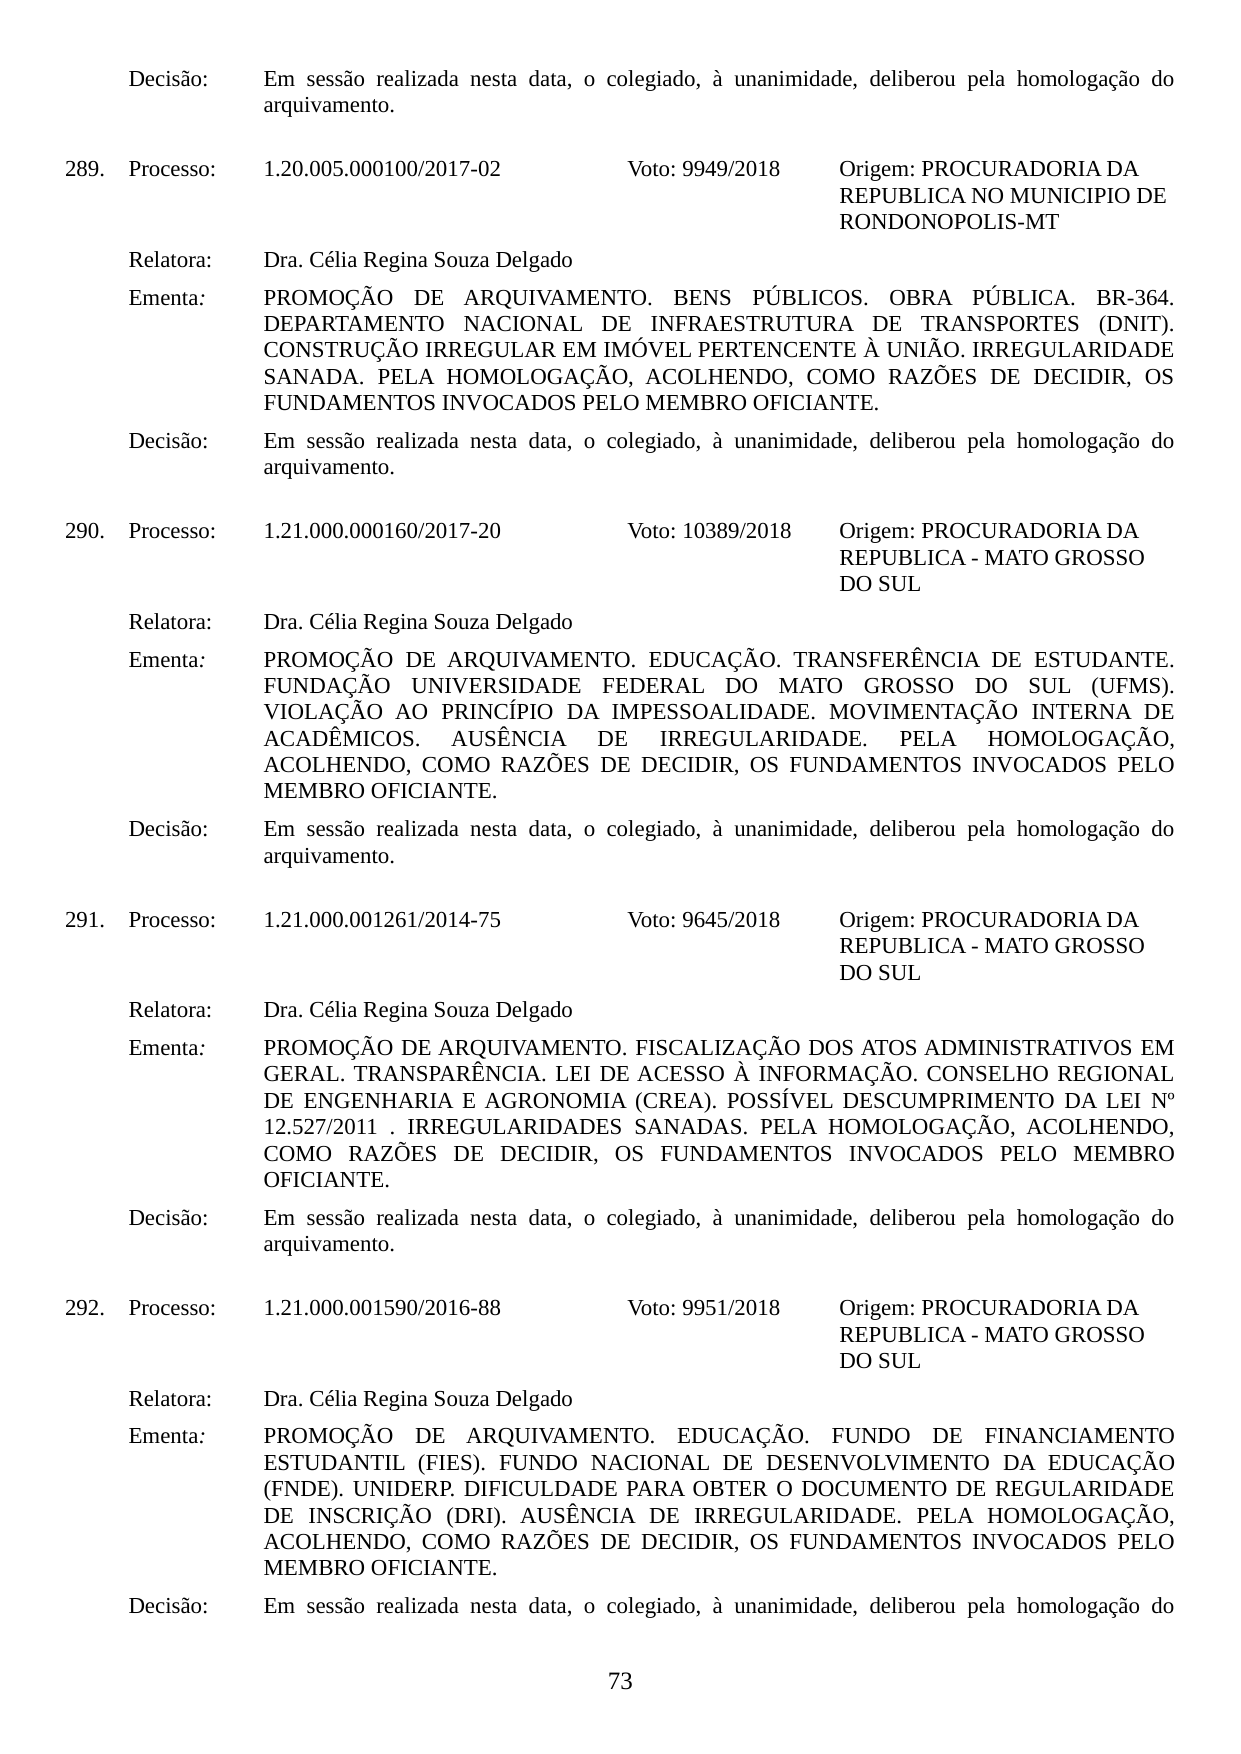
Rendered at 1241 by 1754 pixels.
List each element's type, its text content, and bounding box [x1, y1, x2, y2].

table_cell PROMOÇÃO DE ARQUIVAMENTO. BENS PÚBLICOS. OBRA PÚBLICA. BR-364. DEPARTAMENTO NACIONAL DE INFRAESTRUTURA DE TRANSPORTES (DNIT). CONSTRUÇÃO IRREGULAR EM IMÓVEL PERTENCENTE À UNIÃO. IRREGULARIDADE SANADA. PELA HOMOLOGAÇÃO, ACOLHENDO, COMO RAZÕES DE DECIDIR, OS FUNDAMENTOS INVOCADOS PELO MEMBRO OFICIANTE. [258, 278, 1181, 421]
table_cell [59, 278, 123, 421]
table_cell PROMOÇÃO DE ARQUIVAMENTO. FISCALIZAÇÃO DOS ATOS ADMINISTRATIVOS EM GERAL. TRANSPARÊNCIA. LEI DE ACESSO À INFORMAÇÃO. CONSELHO REGIONAL DE ENGENHARIA E AGRONOMIA (CREA). POSSÍVEL DESCUMPRIMENTO DA LEI Nº 12.527/2011 . IRREGULARIDADES SANADAS. PELA HOMOLOGAÇÃO, ACOLHENDO, COMO RAZÕES DE DECIDIR, OS FUNDAMENTOS INVOCADOS PELO MEMBRO OFICIANTE. [258, 1029, 1181, 1198]
table_cell Em sessão realizada nesta data, o colegiado, à unanimidade, deliberou pela homologação do [258, 1586, 1181, 1624]
table_cell Dra. Célia Regina Souza Delgado [258, 602, 1181, 640]
table_cell Ementa: [123, 1417, 257, 1586]
table_header 291. [59, 900, 123, 991]
table_cell Em sessão realizada nesta data, o colegiado, à unanimidade, deliberou pela homologação do arquivamento. [258, 59, 1181, 123]
table_cell [59, 240, 123, 278]
table_header 290. [59, 512, 123, 602]
table_header Origem: PROCURADORIA DA REPUBLICA - MATO GROSSO DO SUL [834, 512, 1181, 602]
table_cell Relatora: [123, 240, 257, 278]
table_cell [59, 991, 123, 1028]
table_header Voto: 9645/2018 [621, 900, 833, 991]
table_header 1.21.000.001261/2014-75 [258, 900, 621, 991]
table_header Voto: 9951/2018 [621, 1289, 833, 1379]
table_cell Dra. Célia Regina Souza Delgado [258, 1379, 1181, 1417]
table_cell [59, 1198, 123, 1262]
table_header Processo: [123, 1289, 257, 1379]
table_cell Ementa: [123, 640, 257, 809]
table_cell [59, 1379, 123, 1417]
table_cell Decisão: [123, 810, 257, 874]
table_header 1.20.005.000100/2017-02 [258, 150, 621, 240]
table_cell Decisão: [123, 421, 257, 485]
table_cell Em sessão realizada nesta data, o colegiado, à unanimidade, deliberou pela homologação do arquivamento. [258, 421, 1181, 485]
table_header Origem: PROCURADORIA DA REPUBLICA - MATO GROSSO DO SUL [834, 900, 1181, 991]
table_cell [59, 810, 123, 874]
table_cell [59, 640, 123, 809]
table_cell Em sessão realizada nesta data, o colegiado, à unanimidade, deliberou pela homologação do arquivamento. [258, 1198, 1181, 1262]
table_header Voto: 9949/2018 [621, 150, 833, 240]
table_header 289. [59, 150, 123, 240]
table_header Origem: PROCURADORIA DA REPUBLICA NO MUNICIPIO DE RONDONOPOLIS-MT [834, 150, 1181, 240]
table_header 1.21.000.000160/2017-20 [258, 512, 621, 602]
table_cell PROMOÇÃO DE ARQUIVAMENTO. EDUCAÇÃO. TRANSFERÊNCIA DE ESTUDANTE. FUNDAÇÃO UNIVERSIDADE FEDERAL DO MATO GROSSO DO SUL (UFMS). VIOLAÇÃO AO PRINCÍPIO DA IMPESSOALIDADE. MOVIMENTAÇÃO INTERNA DE ACADÊMICOS. AUSÊNCIA DE IRREGULARIDADE. PELA HOMOLOGAÇÃO, ACOLHENDO, COMO RAZÕES DE DECIDIR, OS FUNDAMENTOS INVOCADOS PELO MEMBRO OFICIANTE. [258, 640, 1181, 809]
table_cell Decisão: [123, 1198, 257, 1262]
table_cell Dra. Célia Regina Souza Delgado [258, 240, 1181, 278]
table_cell Relatora: [123, 991, 257, 1028]
table_header Processo: [123, 150, 257, 240]
table_cell Ementa: [123, 278, 257, 421]
table_header Origem: PROCURADORIA DA REPUBLICA - MATO GROSSO DO SUL [834, 1289, 1181, 1379]
table_header Voto: 10389/2018 [621, 512, 833, 602]
table_cell Ementa: [123, 1029, 257, 1198]
table_header 292. [59, 1289, 123, 1379]
table_cell [59, 421, 123, 485]
table_cell Relatora: [123, 602, 257, 640]
table_cell Em sessão realizada nesta data, o colegiado, à unanimidade, deliberou pela homologação do arquivamento. [258, 810, 1181, 874]
table_cell Dra. Célia Regina Souza Delgado [258, 991, 1181, 1028]
table_cell [59, 1586, 123, 1624]
table_cell [59, 1029, 123, 1198]
table_cell PROMOÇÃO DE ARQUIVAMENTO. EDUCAÇÃO. FUNDO DE FINANCIAMENTO ESTUDANTIL (FIES). FUNDO NACIONAL DE DESENVOLVIMENTO DA EDUCAÇÃO (FNDE). UNIDERP. DIFICULDADE PARA OBTER O DOCUMENTO DE REGULARIDADE DE INSCRIÇÃO (DRI). AUSÊNCIA DE IRREGULARIDADE. PELA HOMOLOGAÇÃO, ACOLHENDO, COMO RAZÕES DE DECIDIR, OS FUNDAMENTOS INVOCADOS PELO MEMBRO OFICIANTE. [258, 1417, 1181, 1586]
table_header 1.21.000.001590/2016-88 [258, 1289, 621, 1379]
table_header Processo: [123, 900, 257, 991]
table_cell [59, 1417, 123, 1586]
table_cell [59, 602, 123, 640]
table_header Processo: [123, 512, 257, 602]
table_cell [59, 59, 123, 123]
table_cell Relatora: [123, 1379, 257, 1417]
table_cell Decisão: [123, 59, 257, 123]
table_cell Decisão: [123, 1586, 257, 1624]
